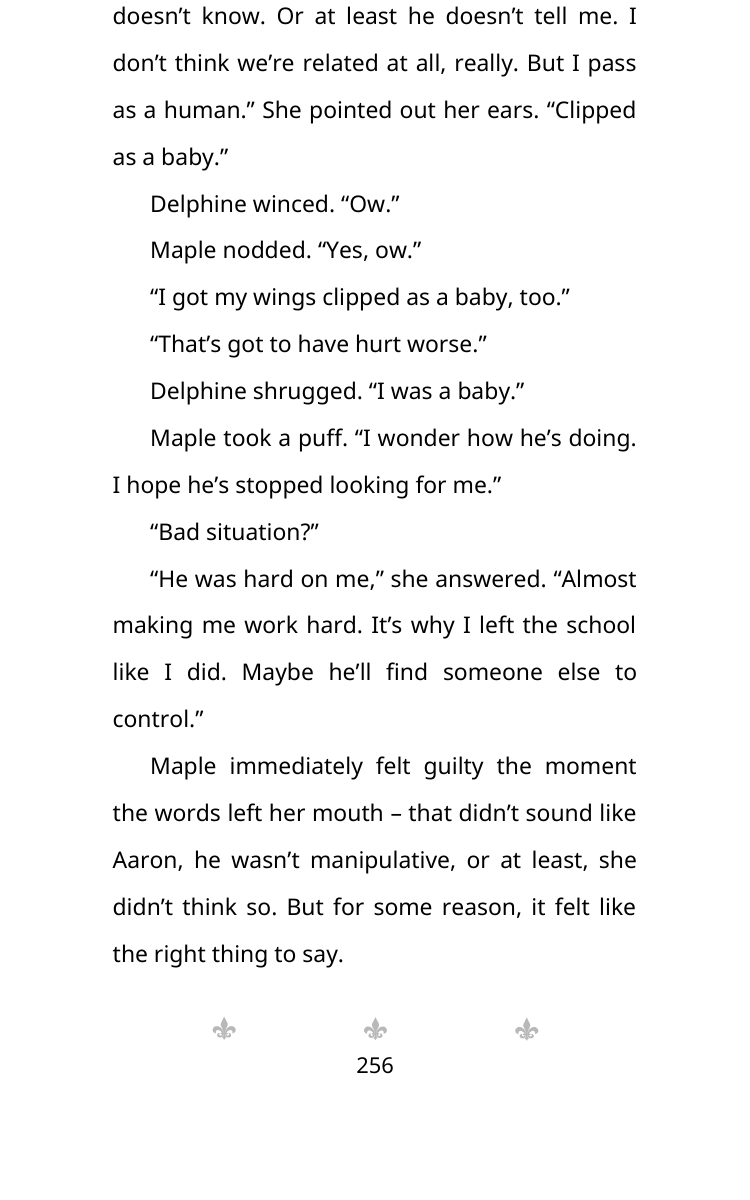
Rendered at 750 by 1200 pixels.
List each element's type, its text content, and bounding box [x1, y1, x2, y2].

text Delphine winced. “Ow.” [112, 187, 637, 219]
text doesn’t know. Or at least he doesn’t tell me. I don’t think we’re related at all, really. But I pass as a human.” She pointed out her ears. “Clipped as a baby.” [112, 0, 637, 172]
text Maple immediately felt guilty the moment the words left her mouth – that didn’t sound like Aaron, he wasn’t manipulative, or at least, she didn’t think so. But for some reason, it felt like the right thing to say. [112, 750, 637, 969]
text “That’s got to have hurt worse.” [112, 328, 637, 359]
text Maple took a puff. “I wonder how he’s doing. I hope he’s stopped looking for me.” [112, 422, 637, 500]
text “Bad situation?” [112, 516, 637, 547]
text “I got my wings clipped as a baby, too.” [112, 281, 637, 312]
text Maple nodded. “Yes, ow.” [112, 234, 637, 266]
text Delphine shrugged. “I was a baby.” [112, 375, 637, 406]
text “He was hard on me,” she answered. “Almost making me work hard. It’s why I left the school like I did. Maybe he’ll find someone else to control.” [112, 562, 637, 734]
